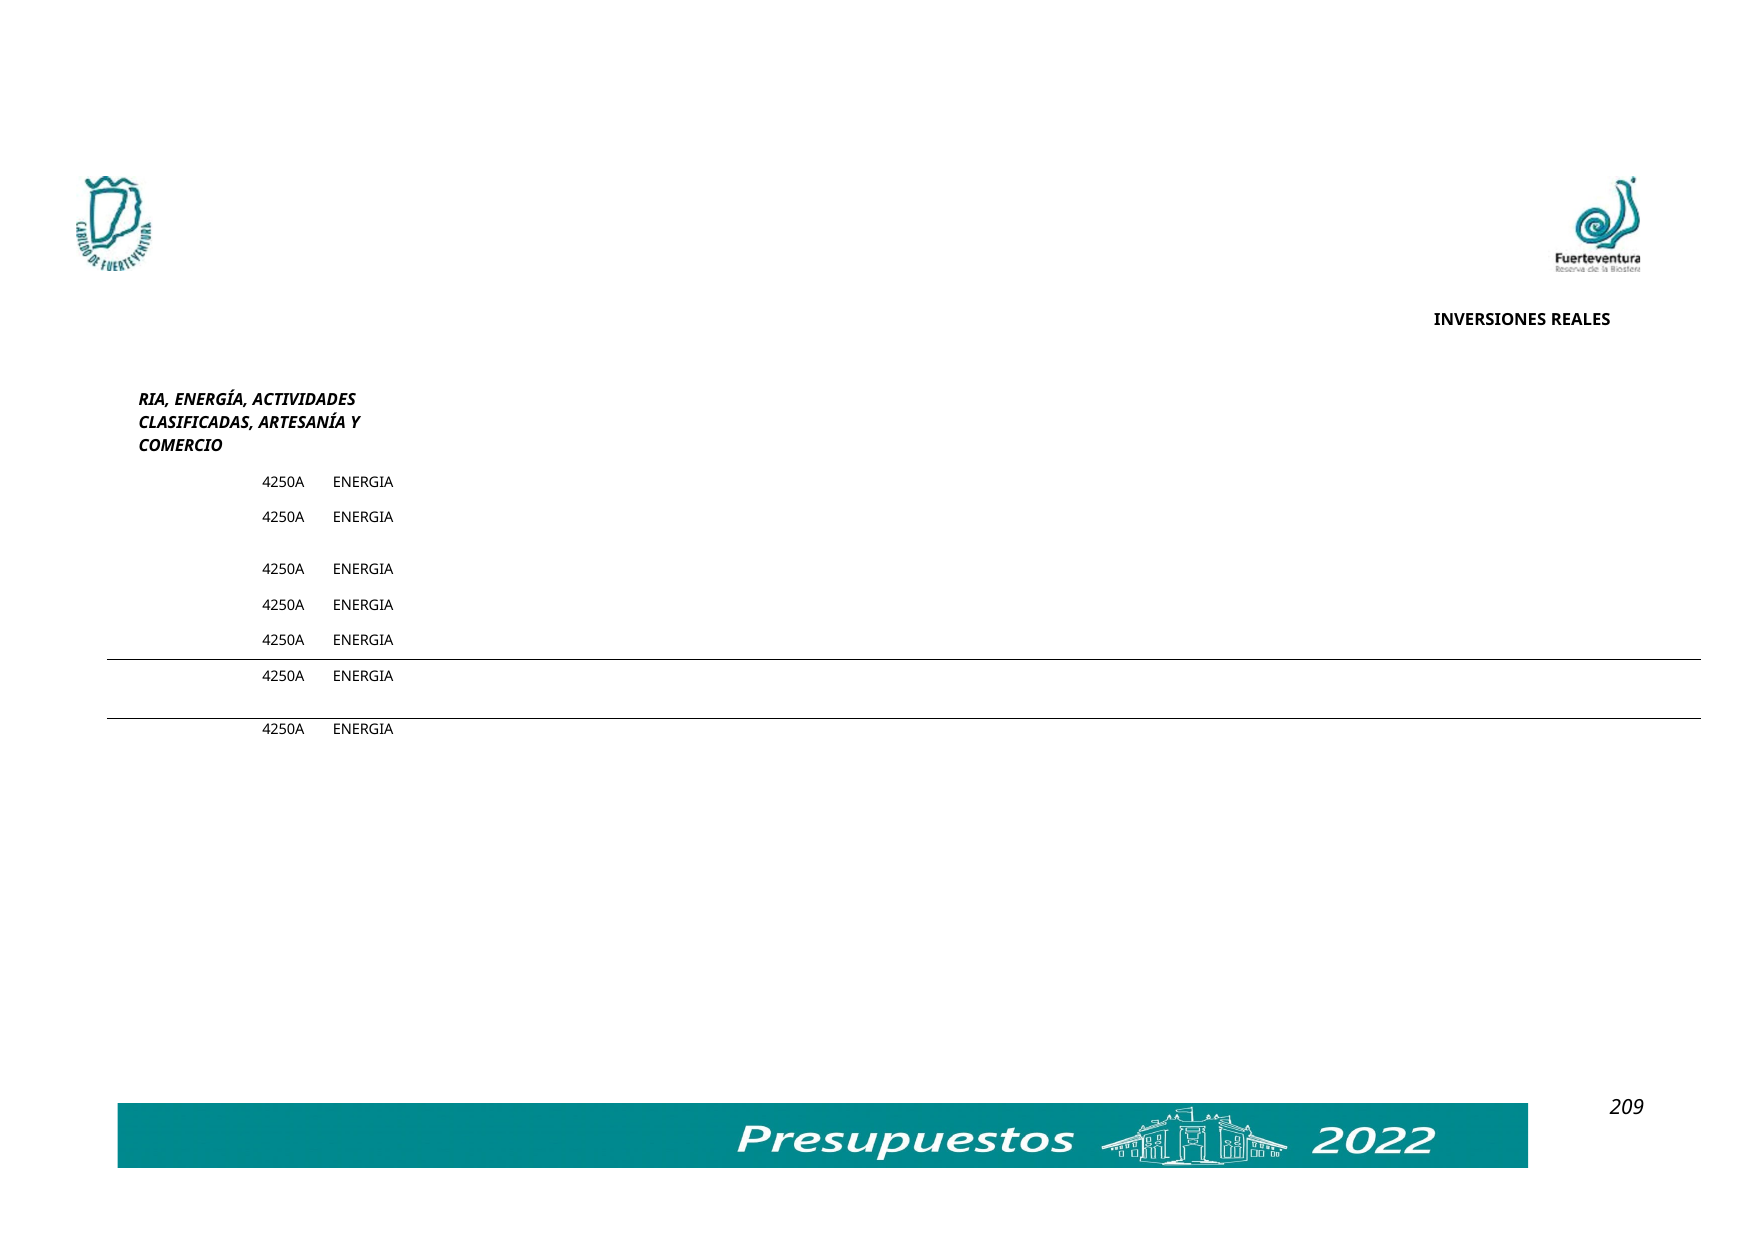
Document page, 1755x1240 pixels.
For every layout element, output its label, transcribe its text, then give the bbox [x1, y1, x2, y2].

table_cell [256, 693, 321, 718]
table_cell ENERGIA [321, 660, 570, 693]
table_cell ENERGIA [321, 552, 570, 587]
text RIA, ENERGÍA, ACTIVIDADES CLASIFICADAS, ARTESANÍA Y COMERCIO [138, 388, 376, 456]
table_cell [321, 693, 570, 718]
table_header 4250A [256, 464, 321, 499]
table_cell ENERGIA [321, 719, 570, 746]
table_cell ENERGIA [321, 622, 570, 658]
table_cell 4250A [256, 719, 321, 746]
table_cell 4250A [256, 622, 321, 658]
table_cell 4250A [256, 587, 321, 622]
table_cell 4250A [256, 660, 321, 693]
table_cell 4250A [256, 499, 321, 552]
table_header ENERGIA [321, 464, 570, 499]
table_cell ENERGIA [321, 499, 570, 552]
table_cell 4250A [256, 552, 321, 587]
table_cell ENERGIA [321, 587, 570, 622]
